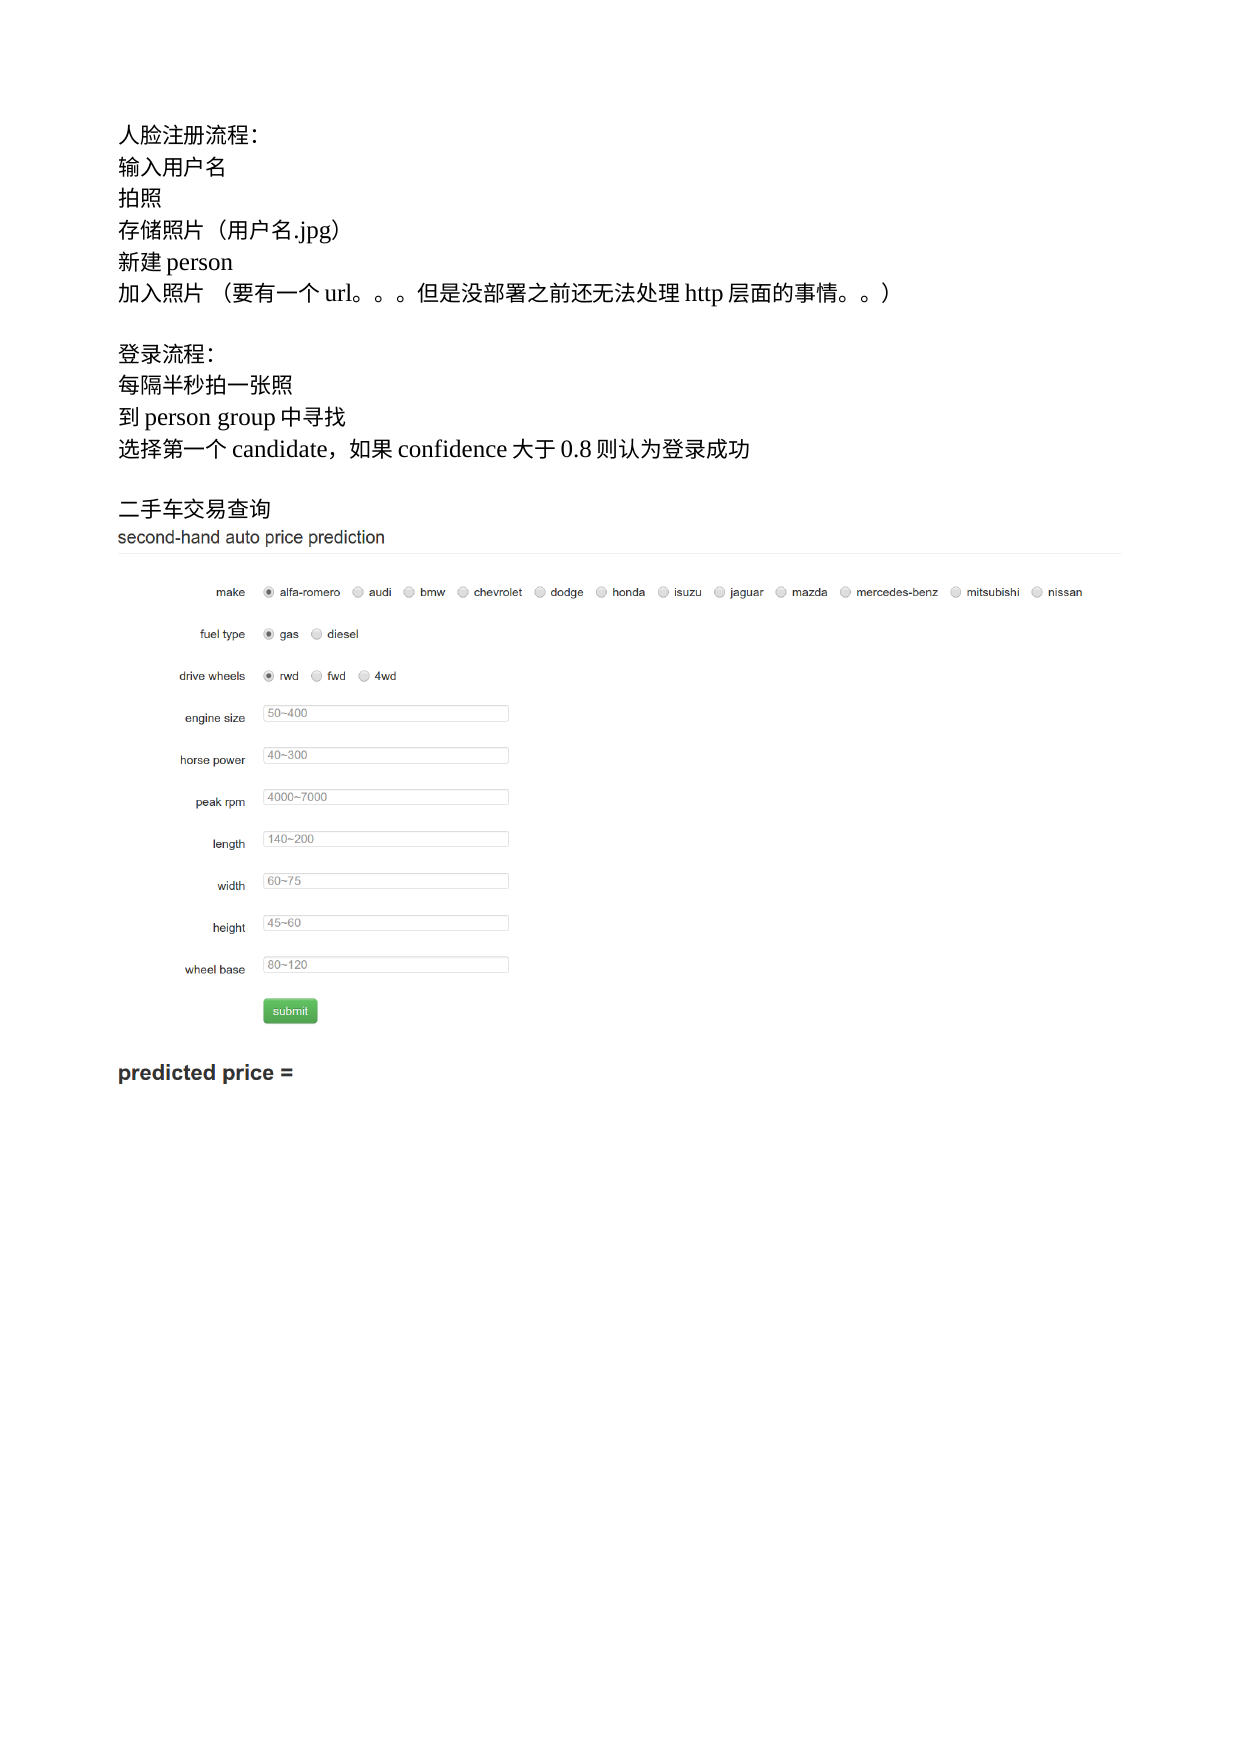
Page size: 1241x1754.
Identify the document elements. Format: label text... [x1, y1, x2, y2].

text 每隔半秒拍一张照 [118, 368, 1122, 400]
text 人脸注册流程： [118, 118, 1122, 150]
text 输入用户名 [118, 150, 1122, 181]
text 加入照片 （要有一个url。。。但是没部署之前还无法处理http层面的事情。。） [118, 276, 1122, 308]
text 二手车交易查询 [118, 492, 1122, 523]
text 到person group中寻找 [118, 400, 1122, 432]
text 登录流程： [118, 337, 1122, 368]
text 选择第一个candidate，如果confidence大于0.8则认为登录成功 [118, 432, 1122, 463]
text 新建person [118, 245, 1122, 276]
text 拍照 [118, 181, 1122, 213]
picture [118, 523, 1123, 1087]
text 存储照片（用户名.jpg） [118, 213, 1122, 245]
